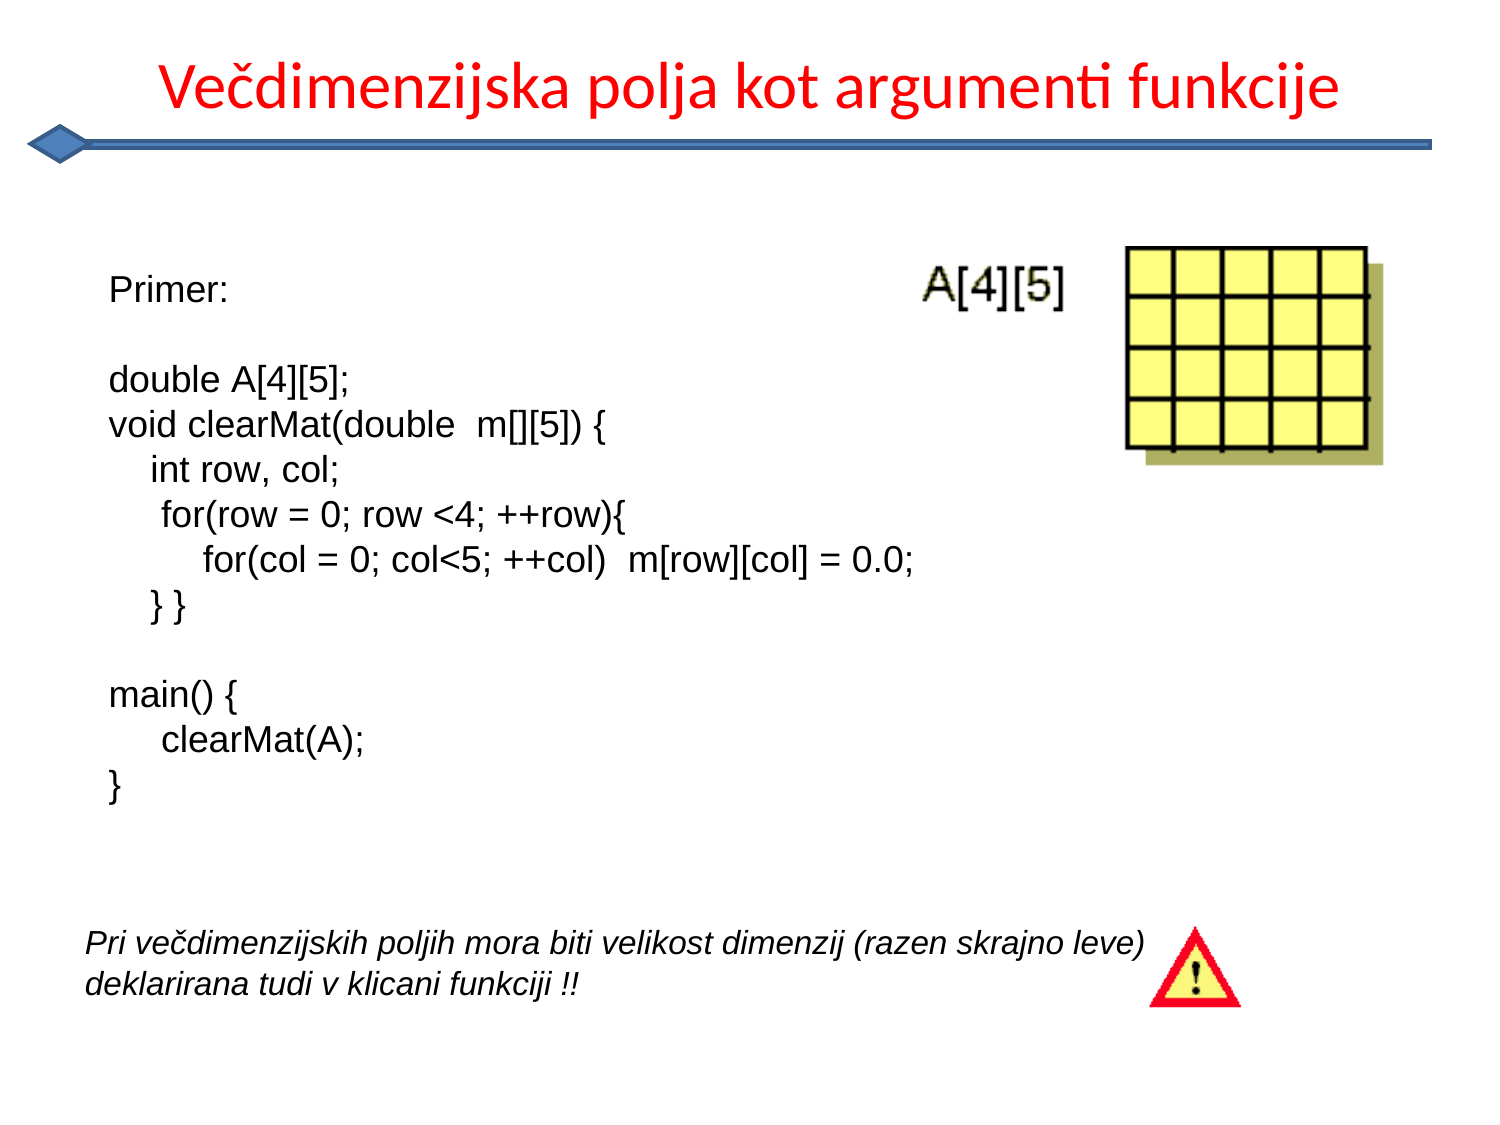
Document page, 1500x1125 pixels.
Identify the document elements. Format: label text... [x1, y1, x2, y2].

text_box Pri večdimenzijskih poljih mora biti velikost dimenzij (razen skrajno leve) deklarirana tudi v klicani funkciji !! [70, 913, 1243, 1010]
text_box Primer: double A[4][5]; void clearMat(double m[][5]) { int row, col; for(row = 0; row <4; ++row){ for(col = 0; col<5; ++col) m[row][col] = 0.0; } } main() { clearMat(A); } [93, 257, 1325, 859]
picture [900, 246, 1387, 469]
picture [1148, 925, 1243, 1011]
title Večdimenzijska polja kot argumenti funkcije [75, 23, 1426, 141]
